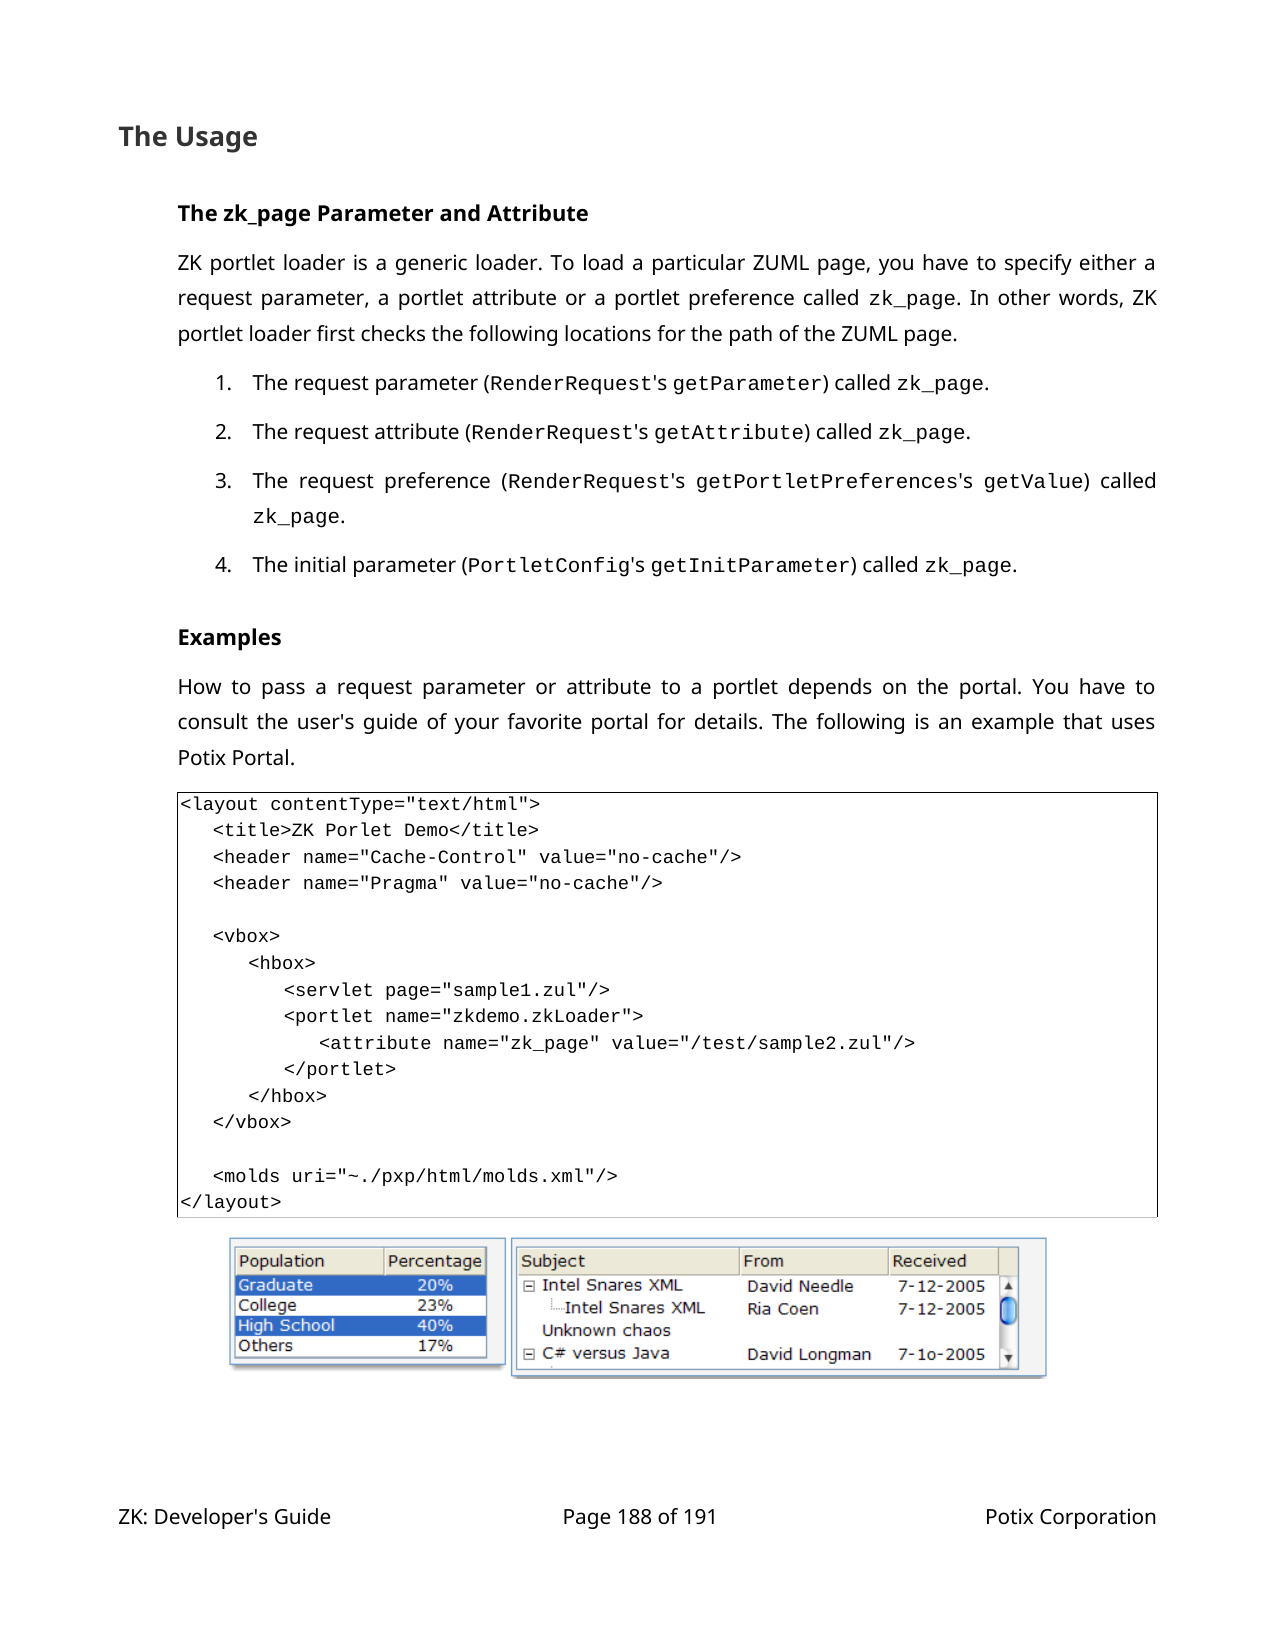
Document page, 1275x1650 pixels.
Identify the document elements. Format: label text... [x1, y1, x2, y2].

subtitle The zk_page Parameter and Attribute [177, 197, 1157, 227]
text <layout contentType="text/html"> <title>ZK Porlet Demo</title> <header name="Cache-Control" value="no-cache"/> <header name="Pragma" value="no-cache"/> <vbox> <hbox> <servlet page="sample1.zul"/> <portlet name="zkdemo.zkLoader"> <attribute name="zk_page" value="/test/sample2.zul"/> </portlet> </hbox> </vbox> <molds uri="~./pxp/html/molds.xml"/> </layout> [178, 793, 1157, 1217]
list The request preference (RenderRequest's getPortletPreferences's getValue) called zk_page. [215, 466, 1157, 530]
text How to pass a request parameter or attribute to a portlet depends on the portal. You have to consult the user's guide of your favorite portal for details. The following is an example that uses Potix Portal. [177, 672, 1157, 771]
picture [227, 1235, 1048, 1379]
list The initial parameter (PortletConfig's getInitParameter) called zk_page. [215, 551, 1157, 579]
list The request parameter (RenderRequest's getParameter) called zk_page. [215, 368, 1157, 396]
list The request attribute (RenderRequest's getAttribute) called zk_page. [215, 417, 1157, 445]
subtitle Examples [177, 622, 1157, 652]
subtitle The Usage [118, 118, 1157, 155]
text ZK portlet loader is a generic loader. To load a particular ZUML page, you have to specify either a request parameter, a portlet attribute or a portlet preference called zk_page. In other words, ZK portlet loader first checks the following locations for the path of the ZUML page. [177, 248, 1157, 347]
